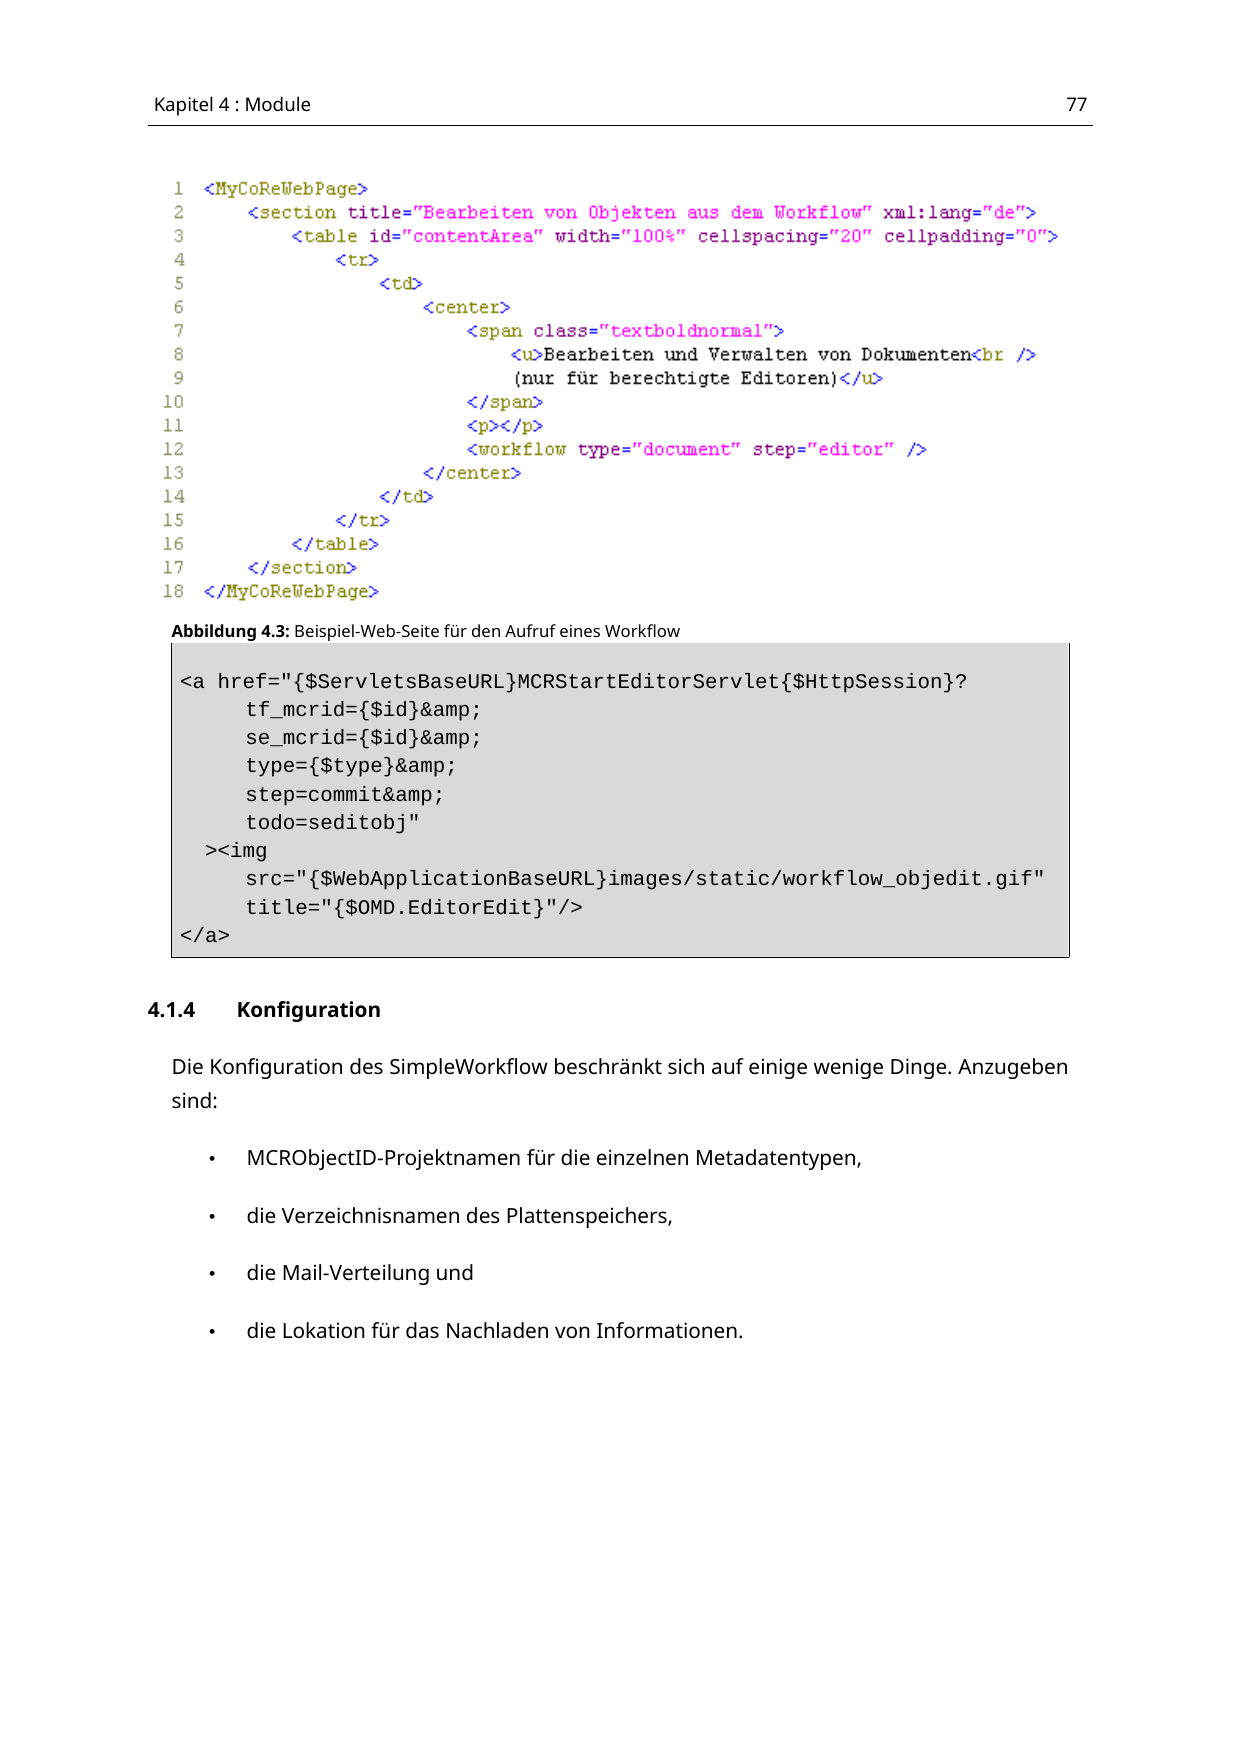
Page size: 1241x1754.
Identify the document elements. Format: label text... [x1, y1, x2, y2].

text <a href="{$ServletsBaseURL}MCRStartEditorServlet{$HttpSession}? tf_mcrid={$id}&amp; se_mcrid={$id}&amp; type={$type}&amp; step=commit&amp; todo=seditobj" ><img src="{$WebApplicationBaseURL}images/static/workflow_objedit.gif" title="{$OMD.EditorEdit}"/> </a> [172, 643, 1069, 957]
list MCRObjectID-Projektnamen für die einzelnen Metadatentypen, [209, 1143, 1069, 1172]
text Abbildung 4.3: Beispiel-Web-Seite für den Aufruf eines Workflow [171, 604, 1048, 643]
subtitle Konfiguration [148, 995, 1092, 1023]
text Die Konfiguration des SimpleWorkflow beschränkt sich auf einige wenige Dinge. Anzugeben sind: [171, 1052, 1069, 1114]
list die Verzeichnisnamen des Plattenspeichers, [209, 1201, 1069, 1229]
list die Lokation für das Nachladen von Informationen. [209, 1316, 1069, 1344]
list die Mail-Verteilung und [209, 1258, 1069, 1287]
text [148, 148, 1071, 176]
